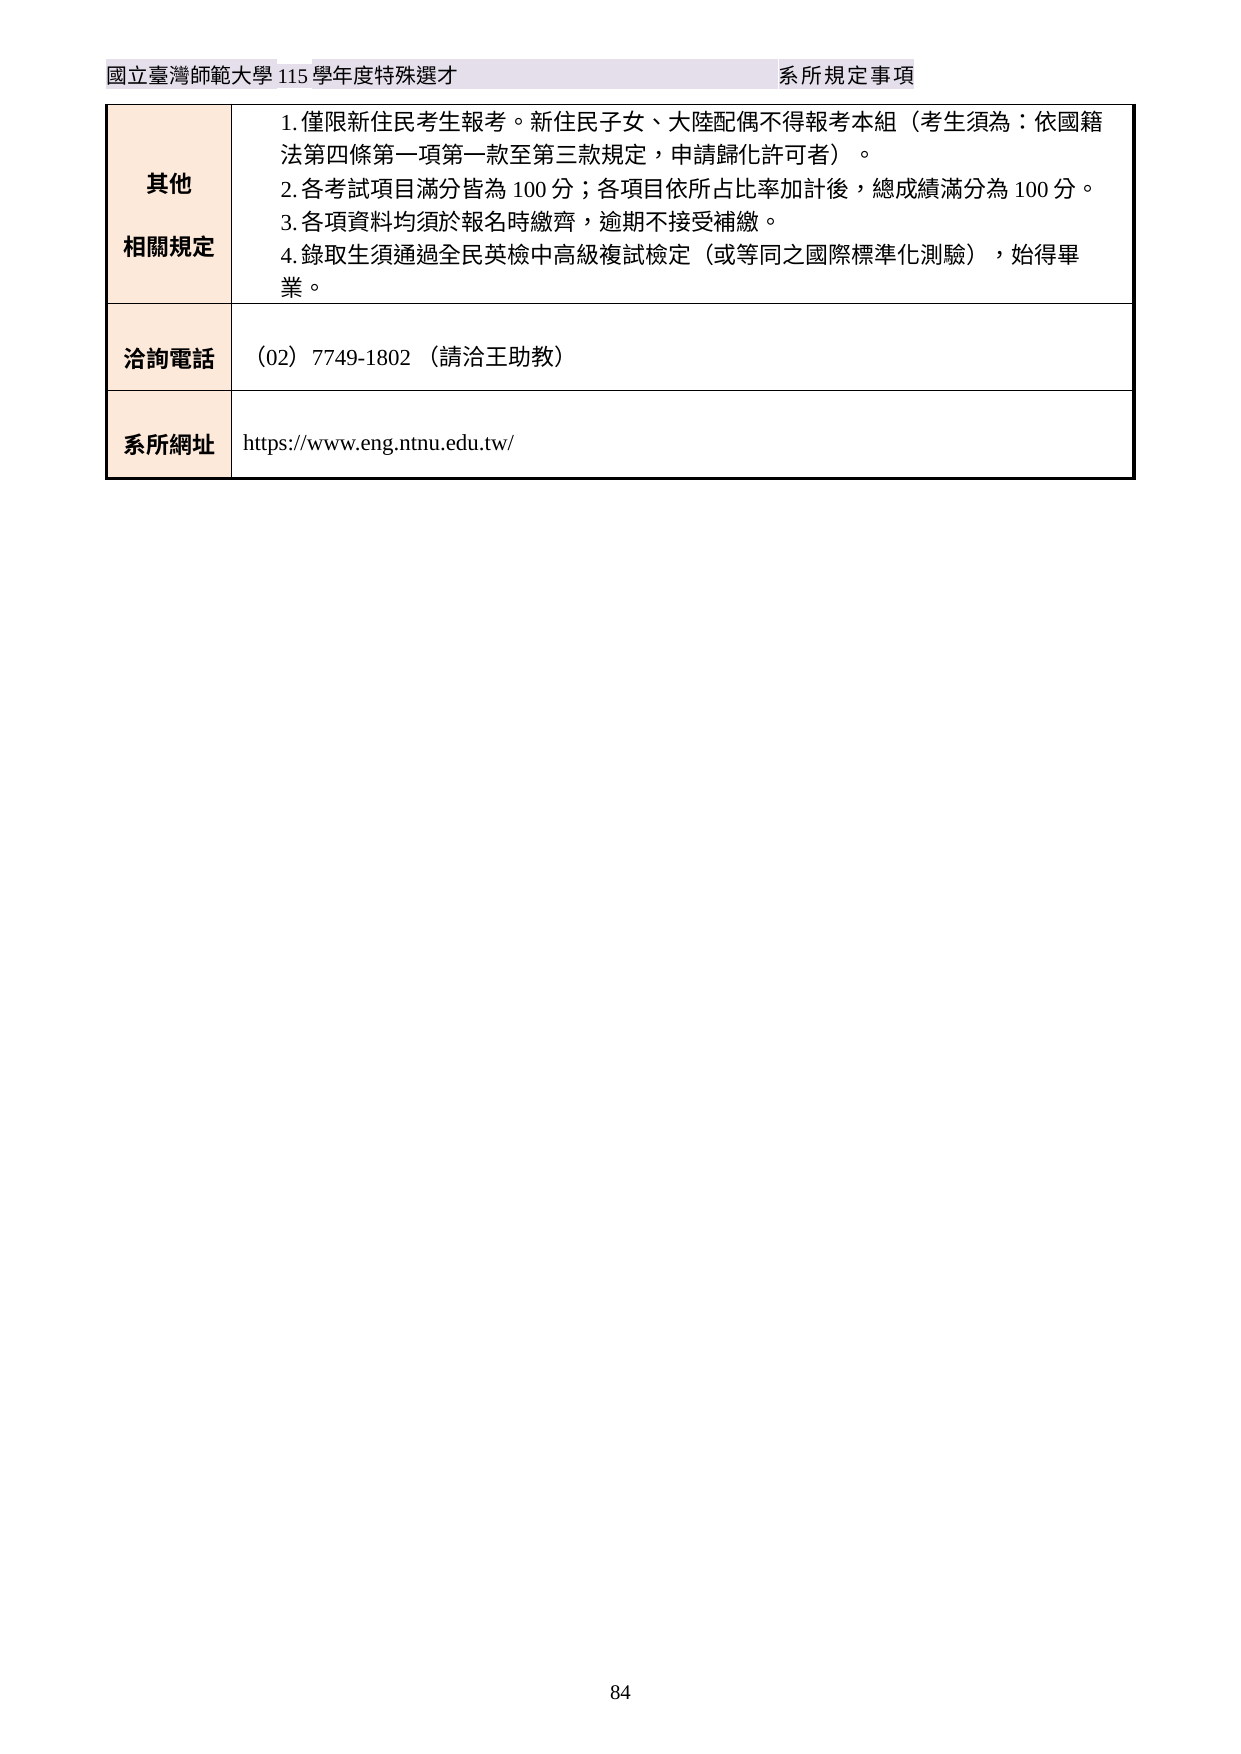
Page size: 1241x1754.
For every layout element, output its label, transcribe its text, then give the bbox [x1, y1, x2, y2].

table_cell 洽詢電話 [108, 304, 231, 390]
table_cell 僅限新住民考生報考。新住民子女、大陸配偶不得報考本組（考生須為：依國籍法第四條第一項第一款至第三款規定，申請歸化許可者）。 各考試項目滿分皆為100分；各項目依所占比率加計後，總成績滿分為100分。 各項資料均須於報名時繳齊，逾期不接受補繳。 錄取生須通過全民英檢中高級複試檢定（或等同之國際標準化測驗），始得畢業。 [232, 105, 1132, 303]
table_cell https://www.eng.ntnu.edu.tw/ [232, 391, 1132, 477]
table_cell 系所網址 [108, 391, 231, 477]
table_cell （02）7749-1802 （請洽王助教） [232, 304, 1132, 390]
table_cell 其他 相關規定 [108, 105, 231, 303]
